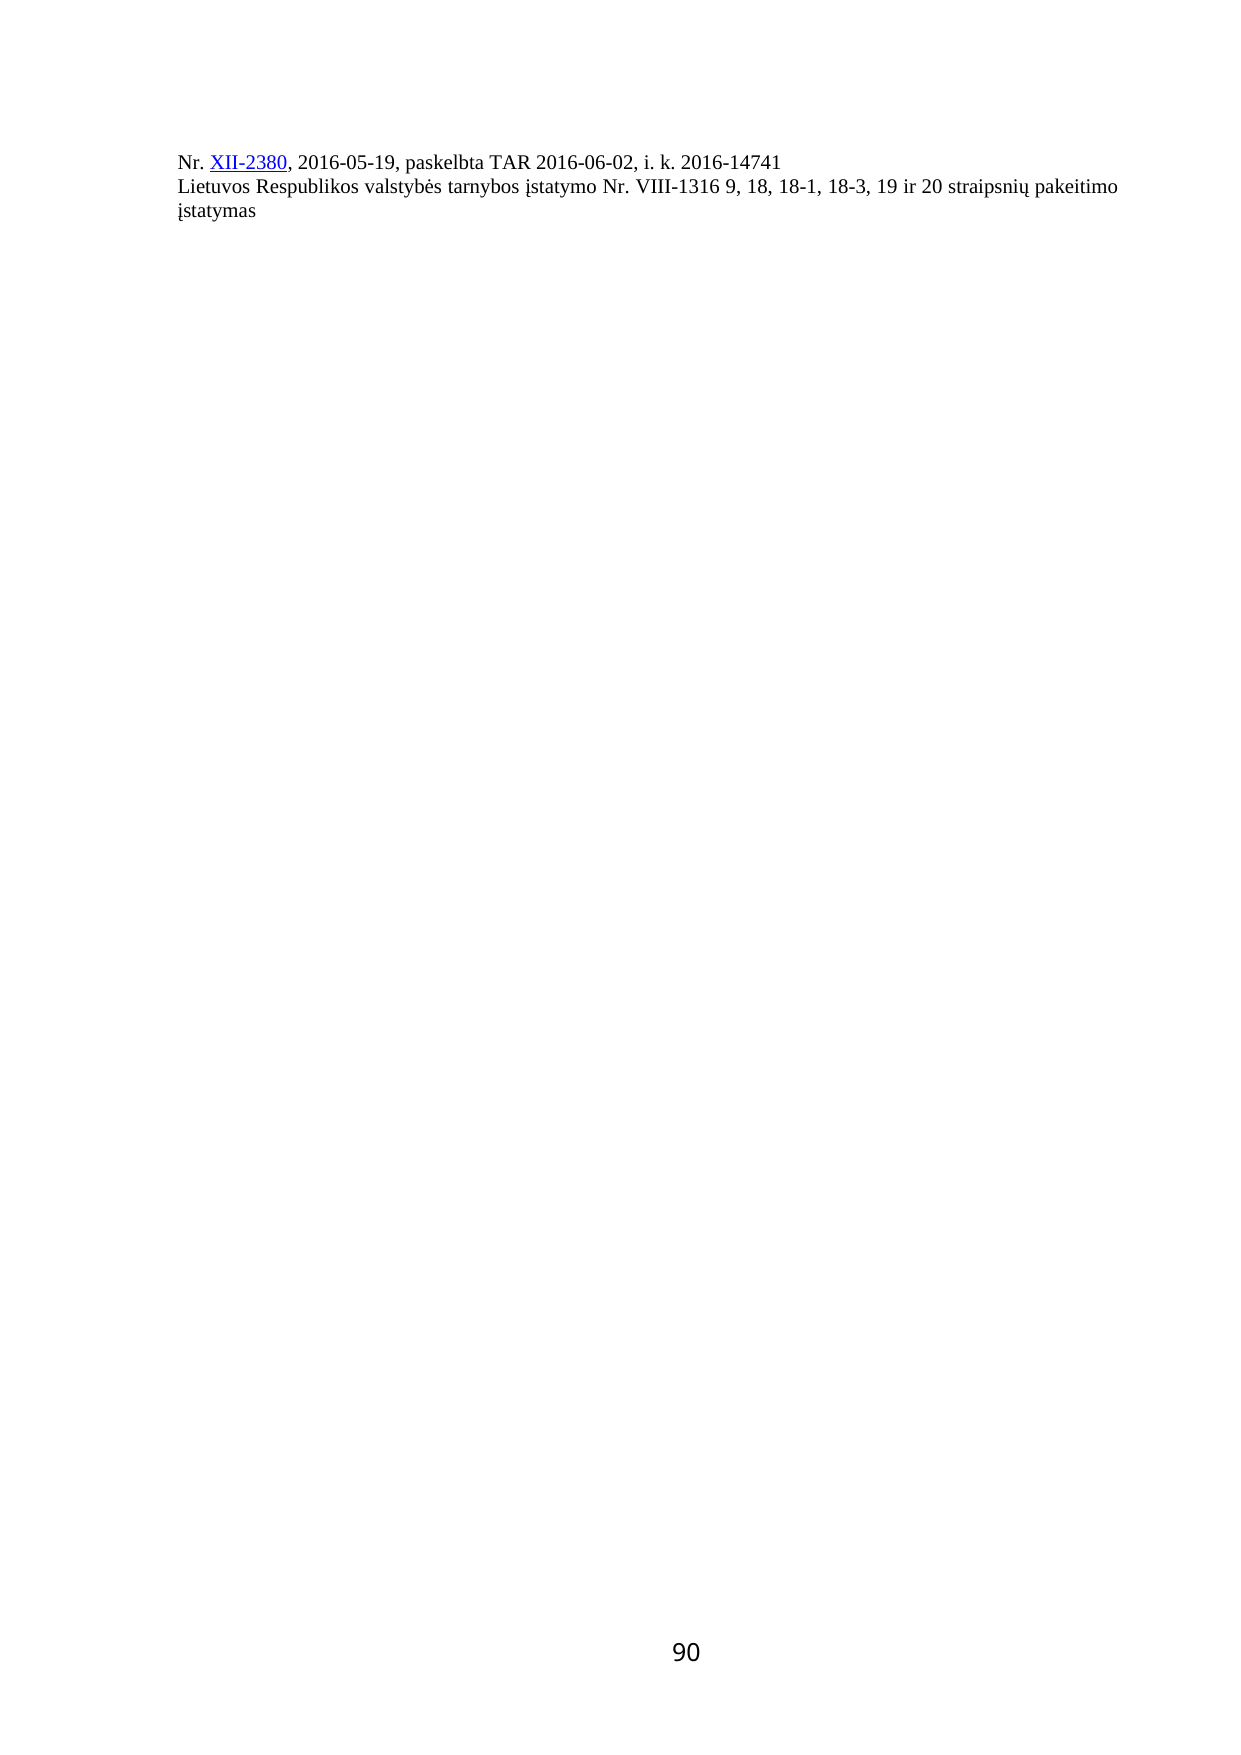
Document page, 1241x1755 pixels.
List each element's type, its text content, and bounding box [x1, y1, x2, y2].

text Nr. XII-2380, 2016-05-19, paskelbta TAR 2016-06-02, i. k. 2016-14741 [177, 150, 1120, 174]
text Lietuvos Respublikos valstybės tarnybos įstatymo Nr. VIII-1316 9, 18, 18-1, 18-3, 19 ir 20 straipsnių pakeitimo įstatymas [177, 174, 1120, 222]
